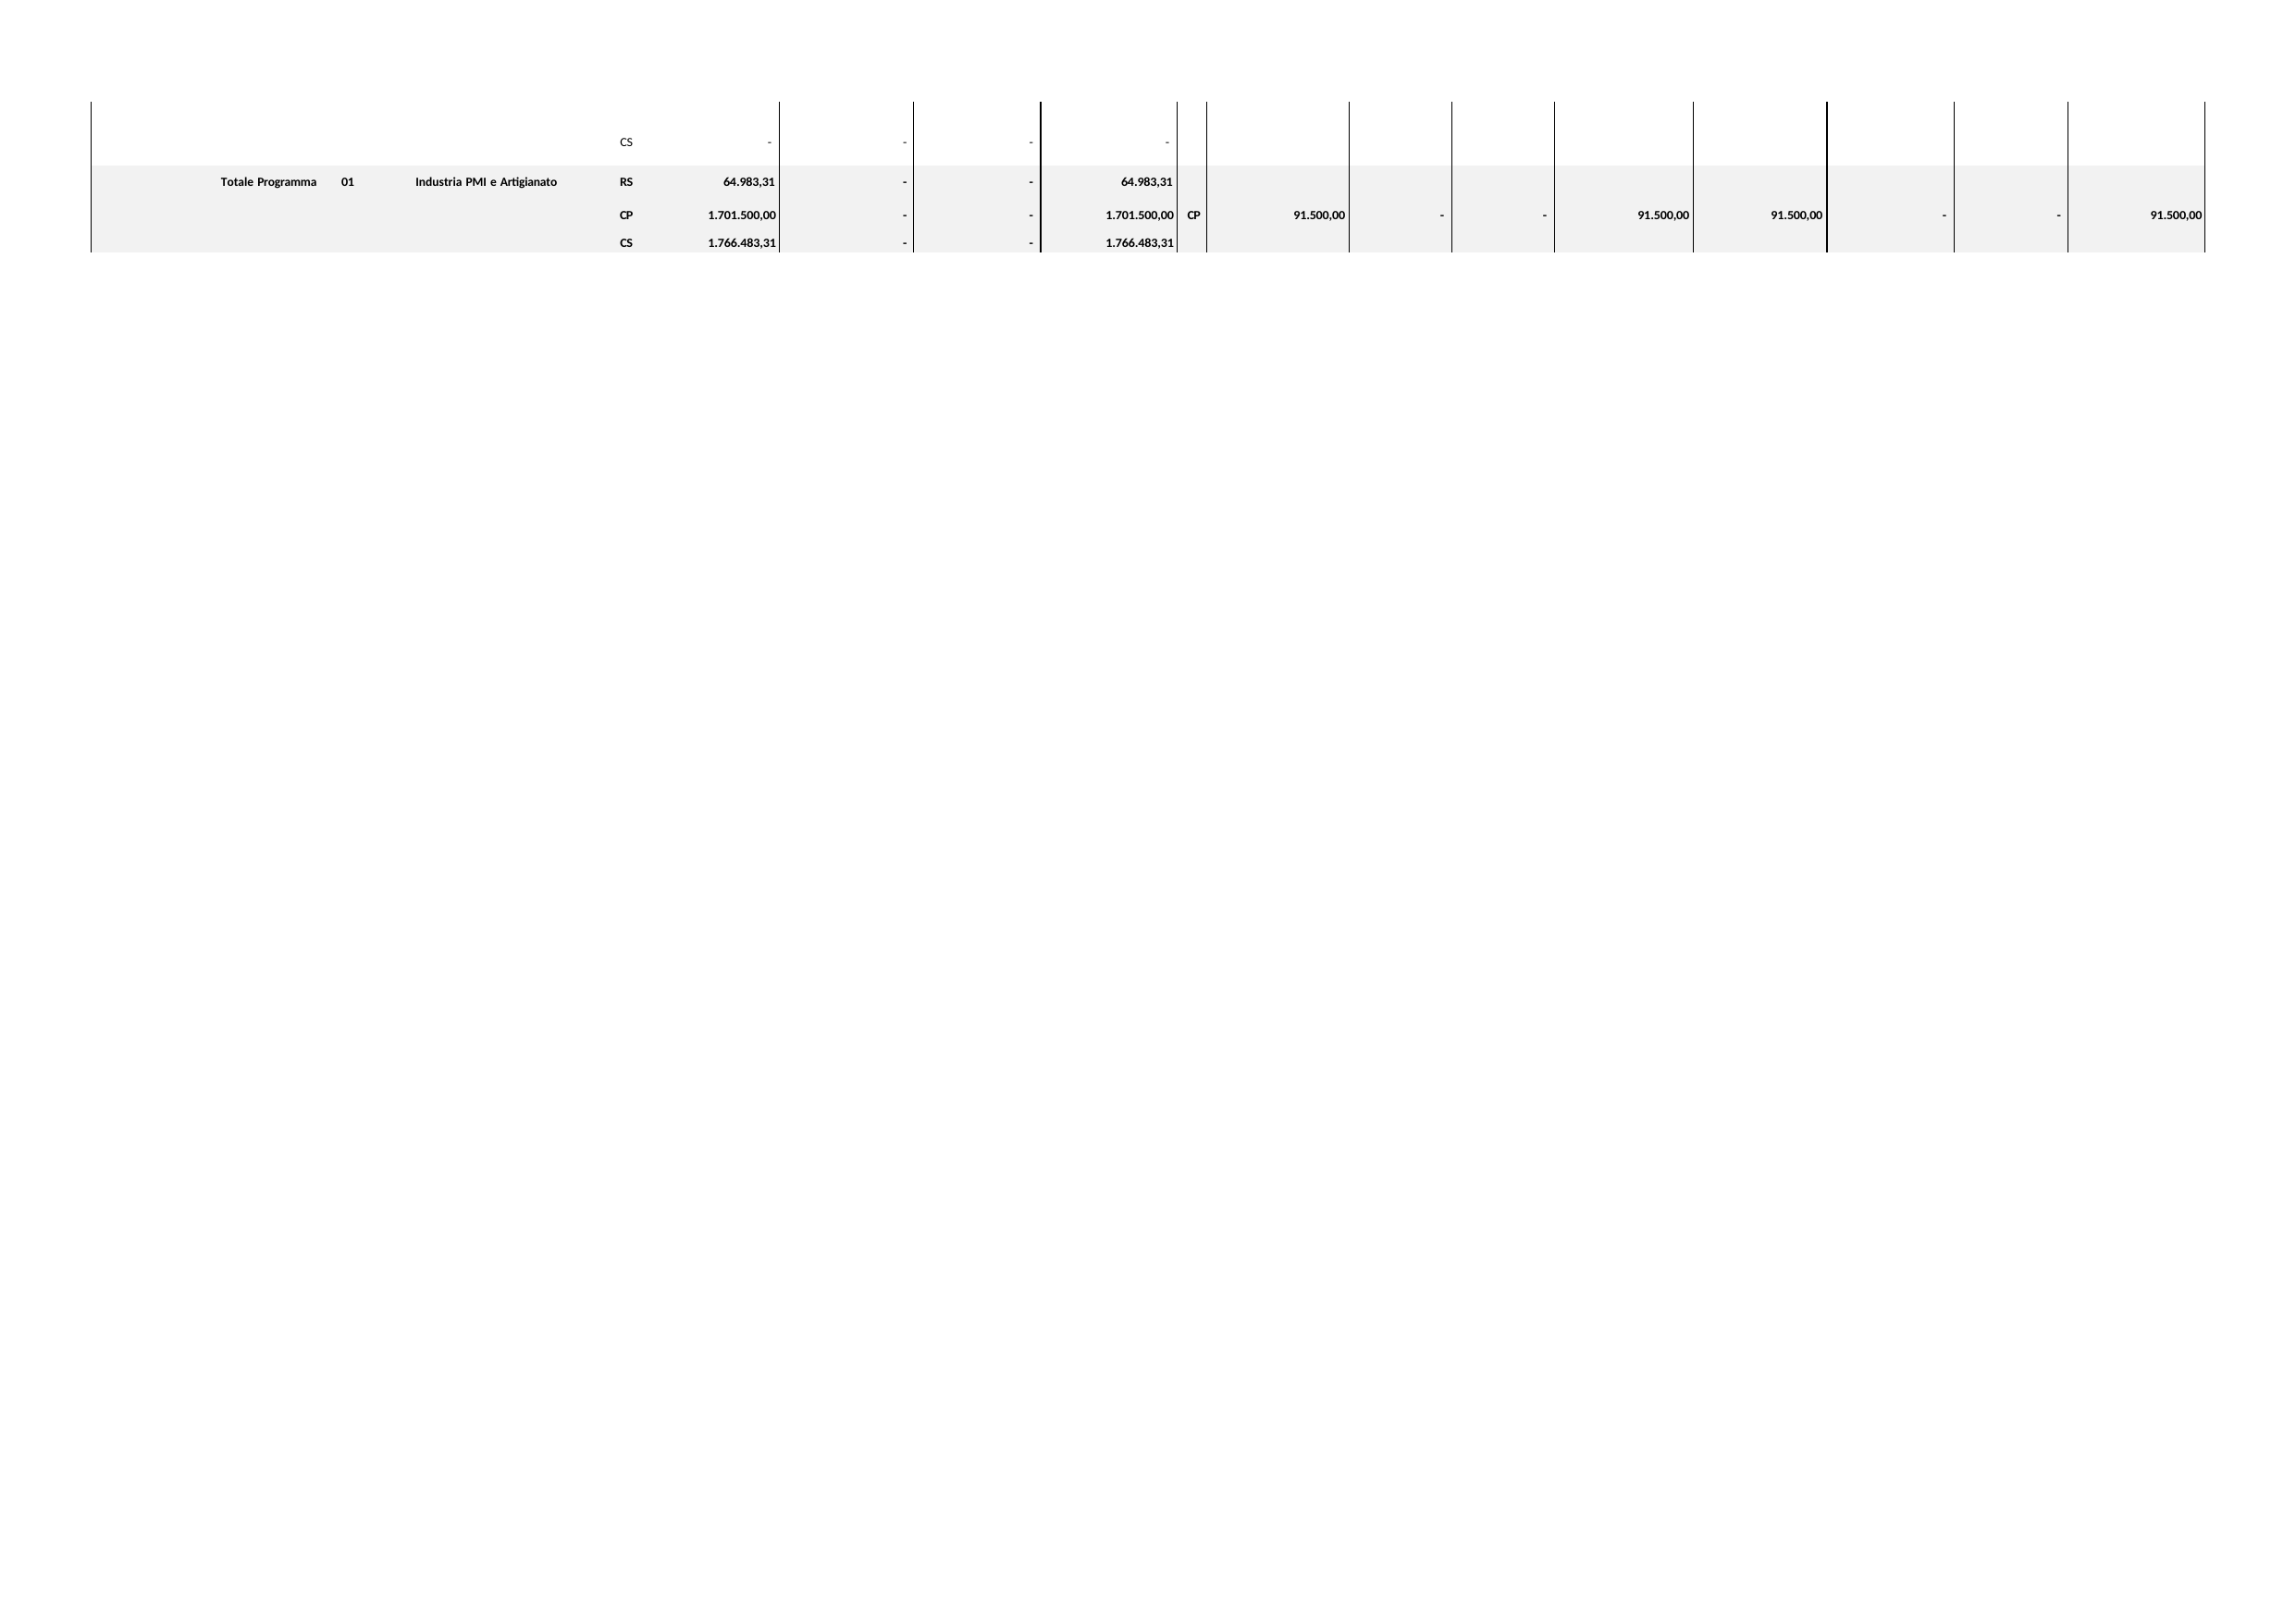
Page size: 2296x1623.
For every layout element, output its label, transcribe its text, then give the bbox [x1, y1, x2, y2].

table_cell - [780, 238, 913, 252]
table_cell 64.983,31 [646, 166, 779, 204]
table_cell [1350, 238, 1451, 252]
table_cell [1555, 238, 1693, 252]
table_cell - [780, 166, 913, 204]
table_cell [1955, 166, 2068, 204]
table_cell [1207, 135, 1349, 166]
table_cell [1828, 102, 1954, 135]
table_cell [1694, 135, 1826, 166]
table_cell 01 [335, 166, 365, 204]
table_cell [1555, 135, 1693, 166]
table_cell [1350, 166, 1451, 204]
table_cell 91.500,00 [1555, 204, 1693, 238]
table_cell [1828, 166, 1954, 204]
table_cell [1452, 166, 1554, 204]
table_cell [92, 204, 216, 238]
table_cell [1350, 135, 1451, 166]
table_cell [92, 166, 216, 204]
table_cell [1207, 166, 1349, 204]
table_cell [2068, 166, 2204, 204]
table_cell - [1350, 204, 1451, 238]
table_cell 91.500,00 [1694, 204, 1826, 238]
table_cell - [1042, 102, 1177, 135]
table_cell [335, 204, 365, 238]
table_cell [216, 102, 335, 135]
table_cell 91.500,00 [2068, 204, 2204, 238]
table_cell - [780, 102, 913, 135]
table_cell 1.701.500,00 [646, 204, 779, 238]
table_cell [365, 204, 607, 238]
table_cell - [914, 135, 1040, 166]
table_cell [1955, 238, 2068, 252]
table_cell [1955, 102, 2068, 166]
table_cell 64.983,31 [1042, 166, 1177, 204]
table_cell [1178, 238, 1206, 252]
table_cell - [914, 102, 1040, 135]
table_cell [607, 102, 646, 135]
table_cell [365, 102, 607, 135]
table_cell [335, 238, 365, 252]
table_cell [365, 135, 607, 166]
table_cell [1178, 102, 1206, 135]
table_cell [92, 135, 216, 166]
table_cell [1452, 238, 1554, 252]
table_cell [216, 135, 335, 166]
table_cell - [914, 166, 1040, 204]
table_cell Industria PMI e Artigianato [365, 166, 607, 204]
table_cell - [1207, 102, 1349, 135]
table_cell [2068, 135, 2204, 166]
table_cell [92, 238, 216, 252]
table_cell [216, 238, 335, 252]
table_cell 1.766.483,31 [646, 238, 779, 252]
table_cell - [1452, 204, 1554, 238]
table_cell - [1955, 204, 2068, 238]
table_cell [335, 102, 365, 135]
table_cell 91.500,00 [1207, 204, 1349, 238]
table_cell CP [1178, 204, 1206, 238]
table_cell - [1694, 102, 1826, 135]
table_cell [335, 135, 365, 166]
table_cell 1.701.500,00 [1042, 204, 1177, 238]
table_cell - [780, 204, 913, 238]
table_cell - [1042, 135, 1177, 166]
table_cell - [646, 102, 779, 135]
table_cell [1555, 166, 1693, 204]
table_cell [1828, 238, 1954, 252]
table_cell [1694, 166, 1826, 204]
table_cell - [2068, 102, 2204, 135]
table_cell CS [607, 135, 646, 166]
table_cell [1178, 135, 1206, 166]
table_cell CP [607, 204, 646, 238]
table_cell [1350, 102, 1451, 135]
table_cell - [1828, 204, 1954, 238]
table_cell [1207, 238, 1349, 252]
table_cell 1.766.483,31 [1042, 238, 1177, 252]
table_cell - [1555, 102, 1693, 135]
table_cell - [780, 135, 913, 166]
table_cell [1178, 166, 1206, 204]
table_cell [2068, 238, 2204, 252]
table_cell [92, 102, 216, 135]
table_cell CS [607, 238, 646, 252]
table_cell [216, 204, 335, 238]
table_cell [365, 238, 607, 252]
table_cell [1694, 238, 1826, 252]
table_cell [1828, 135, 1954, 166]
table_cell - [646, 135, 779, 166]
table_cell - [914, 238, 1040, 252]
table_cell RS [607, 166, 646, 204]
table_cell Totale Programma [216, 166, 335, 204]
table_cell [1452, 102, 1554, 166]
table_cell - [914, 204, 1040, 238]
